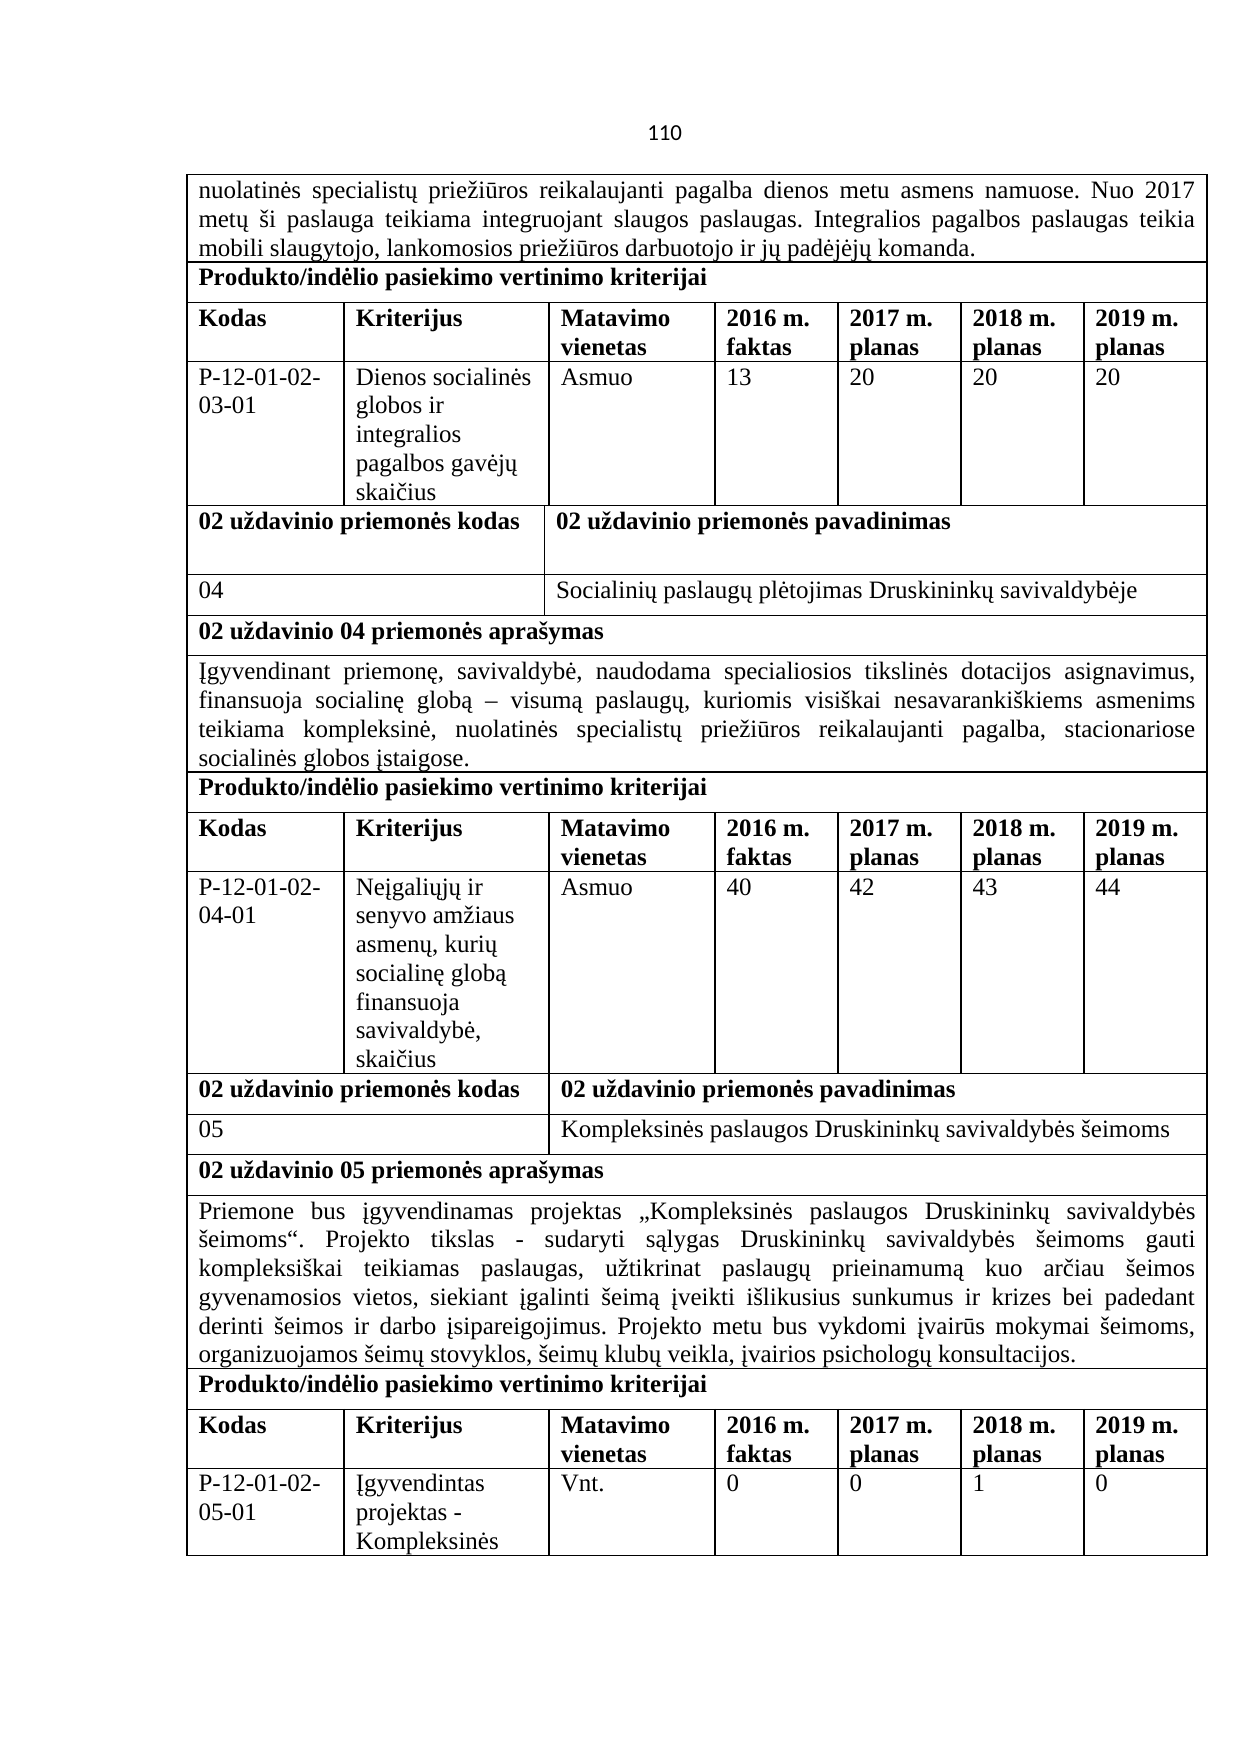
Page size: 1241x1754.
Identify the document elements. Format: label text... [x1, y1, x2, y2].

table_cell 43 [962, 872, 1083, 1073]
table_cell 2019 m. planas [1085, 1410, 1206, 1467]
table_cell 2019 m. planas [1085, 813, 1206, 871]
table_cell 2017 m. planas [839, 1410, 960, 1467]
table_cell Socialinių paslaugų plėtojimas Druskininkų savivaldybėje [545, 575, 1206, 615]
table_cell 2017 m. planas [839, 813, 960, 871]
table_cell 0 [839, 1469, 960, 1555]
table_cell Matavimo vienetas [550, 1410, 714, 1467]
table_cell 1 [962, 1469, 1083, 1555]
table_cell 2016 m. faktas [716, 813, 837, 871]
table_cell 02 uždavinio 04 priemonės aprašymas [188, 616, 1206, 655]
table_cell Dienos socialinės globos ir integralios pagalbos gavėjų skaičius [345, 362, 548, 505]
table_cell Kodas [188, 813, 343, 871]
table_cell 2019 m. planas [1085, 303, 1206, 361]
table_cell 05 [188, 1115, 548, 1154]
table_cell P-12-01-02-05-01 [188, 1469, 343, 1555]
table_cell 2017 m. planas [839, 303, 960, 361]
table_cell Asmuo [550, 362, 714, 505]
table_cell 02 uždavinio priemonės pavadinimas [550, 1074, 1206, 1113]
table_cell 40 [716, 872, 837, 1073]
table_cell Kriterijus [345, 303, 548, 361]
table_cell Asmuo [550, 872, 714, 1073]
table_cell 13 [716, 362, 837, 505]
table_cell Produkto/indėlio pasiekimo vertinimo kriterijai [188, 773, 1206, 812]
table_cell Kompleksinės paslaugos Druskininkų savivaldybės šeimoms [550, 1115, 1206, 1154]
table_cell Produkto/indėlio pasiekimo vertinimo kriterijai [188, 263, 1206, 302]
table_cell 2018 m. planas [962, 813, 1083, 871]
table_cell 0 [716, 1469, 837, 1555]
table_cell Įgyvendintas projektas - Kompleksinės [345, 1469, 548, 1555]
table_cell 42 [839, 872, 960, 1073]
table_cell P-12-01-02-04-01 [188, 872, 343, 1073]
table_cell Matavimo vienetas [550, 303, 714, 361]
table_cell Neįgaliųjų ir senyvo amžiaus asmenų, kurių socialinę globą finansuoja savivaldybė, skaičius [345, 872, 548, 1073]
table_cell 02 uždavinio priemonės kodas [188, 506, 544, 574]
table_cell 2016 m. faktas [716, 1410, 837, 1467]
table_cell 2018 m. planas [962, 1410, 1083, 1467]
table_cell 02 uždavinio 05 priemonės aprašymas [188, 1155, 1206, 1195]
table_cell Matavimo vienetas [550, 813, 714, 871]
table_cell Kriterijus [345, 813, 548, 871]
table_cell 0 [1085, 1469, 1206, 1555]
table_cell 20 [1085, 362, 1206, 505]
table_cell P-12-01-02-03-01 [188, 362, 343, 505]
table_cell 20 [839, 362, 960, 505]
table_cell Kodas [188, 303, 343, 361]
table_cell Kriterijus [345, 1410, 548, 1467]
table_cell Produkto/indėlio pasiekimo vertinimo kriterijai [188, 1369, 1206, 1409]
table_cell 2018 m. planas [962, 303, 1083, 361]
table_cell 2016 m. faktas [716, 303, 837, 361]
table_cell Vnt. [550, 1469, 714, 1555]
table_cell Įgyvendinant priemonę, savivaldybė, naudodama specialiosios tikslinės dotacijos asignavimus, finansuoja socialinę globą – visumą paslaugų, kuriomis visiškai nesavarankiškiems asmenims teikiama kompleksinė, nuolatinės specialistų priežiūros reikalaujanti pagalba, stacionariose socialinės globos įstaigose. [188, 656, 1206, 771]
table_cell nuolatinės specialistų priežiūros reikalaujanti pagalba dienos metu asmens namuose. Nuo 2017 metų ši paslauga teikiama integruojant slaugos paslaugas. Integralios pagalbos paslaugas teikia mobili slaugytojo, lankomosios priežiūros darbuotojo ir jų padėjėjų komanda. [188, 175, 1206, 261]
table_cell 02 uždavinio priemonės pavadinimas [545, 506, 1206, 574]
table_cell Priemone bus įgyvendinamas projektas „Kompleksinės paslaugos Druskininkų savivaldybės šeimoms“. Projekto tikslas - sudaryti sąlygas Druskininkų savivaldybės šeimoms gauti kompleksiškai teikiamas paslaugas, užtikrinat paslaugų prieinamumą kuo arčiau šeimos gyvenamosios vietos, siekiant įgalinti šeimą įveikti išlikusius sunkumus ir krizes bei padedant derinti šeimos ir darbo įsipareigojimus. Projekto metu bus vykdomi įvairūs mokymai šeimoms, organizuojamos šeimų stovyklos, šeimų klubų veikla, įvairios psichologų konsultacijos. [188, 1196, 1206, 1368]
table_cell 04 [188, 575, 544, 615]
table_cell 02 uždavinio priemonės kodas [188, 1074, 548, 1113]
table_cell 20 [962, 362, 1083, 505]
table_cell Kodas [188, 1410, 343, 1467]
table_cell 44 [1085, 872, 1206, 1073]
